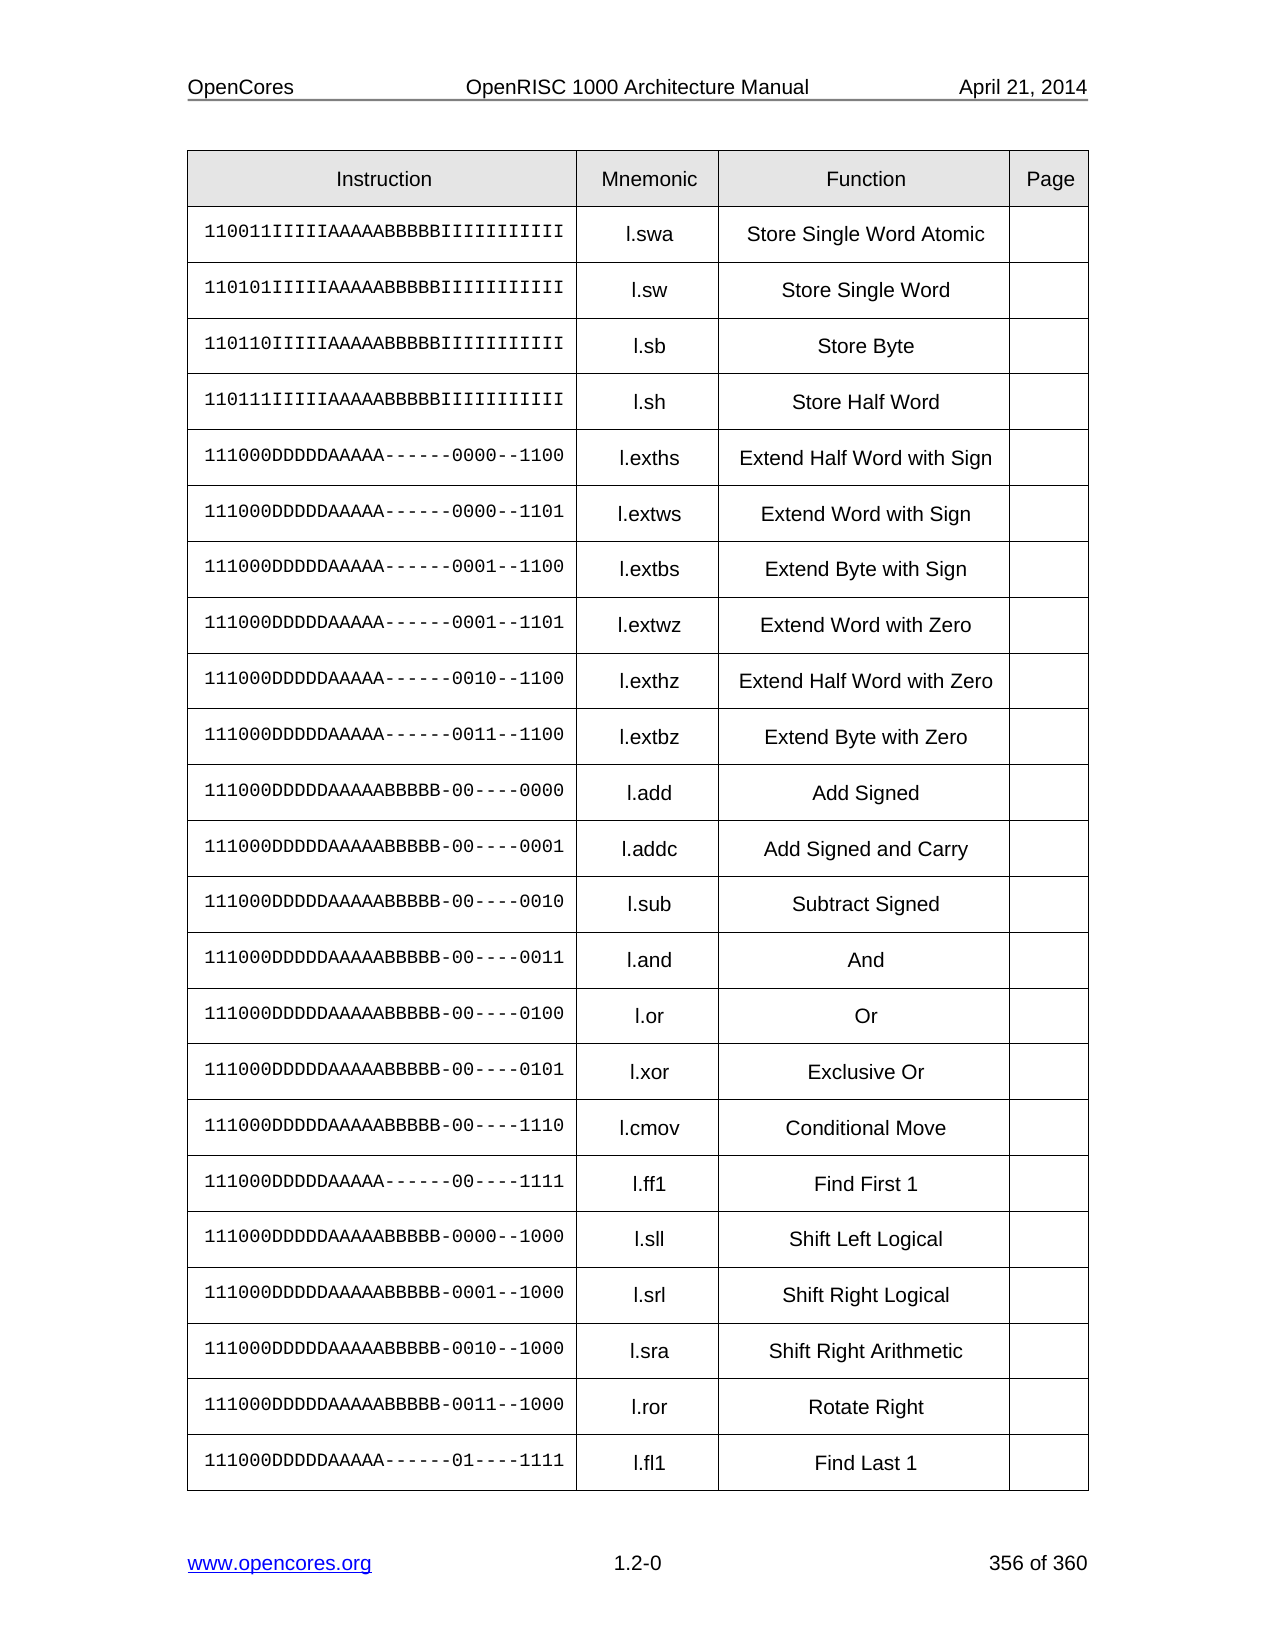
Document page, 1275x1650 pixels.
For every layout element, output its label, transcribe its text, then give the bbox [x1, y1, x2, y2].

table_cell 111000DDDDDAAAAABBBBB-00----0011 [188, 933, 576, 987]
table_header Page [1010, 151, 1088, 206]
table_cell Exclusive Or [719, 1044, 1009, 1099]
table_cell 111000DDDDDAAAAA------00----1111 [188, 1156, 576, 1211]
table_cell Extend Half Word with Sign [719, 430, 1009, 485]
table_cell Add Signed and Carry [719, 821, 1009, 876]
table_cell l.and [577, 933, 718, 987]
table_cell 111000DDDDDAAAAABBBBB-0011--1000 [188, 1379, 576, 1434]
table_cell [1010, 933, 1088, 987]
table_cell l.srl [577, 1268, 718, 1322]
table_cell 111000DDDDDAAAAABBBBB-0010--1000 [188, 1324, 576, 1378]
table_cell 110111IIIIIAAAAABBBBBIIIIIIIIIII [188, 374, 576, 429]
table_header Mnemonic [577, 151, 718, 206]
table_cell 111000DDDDDAAAAA------01----1111 [188, 1435, 576, 1490]
table_cell Extend Word with Zero [719, 598, 1009, 652]
table_cell Or [719, 989, 1009, 1043]
table_cell Extend Byte with Zero [719, 709, 1009, 764]
table_cell [1010, 1156, 1088, 1211]
table_cell Extend Byte with Sign [719, 542, 1009, 597]
table_cell [1010, 654, 1088, 708]
table_cell l.extbz [577, 709, 718, 764]
table_cell Store Single Word Atomic [719, 207, 1009, 262]
table_cell l.or [577, 989, 718, 1043]
table_cell Store Byte [719, 319, 1009, 373]
table_cell 111000DDDDDAAAAABBBBB-00----0101 [188, 1044, 576, 1099]
table_cell [1010, 709, 1088, 764]
table_cell [1010, 1100, 1088, 1155]
table_cell Find First 1 [719, 1156, 1009, 1211]
table_cell [1010, 263, 1088, 317]
table_cell And [719, 933, 1009, 987]
table_cell [1010, 430, 1088, 485]
table_cell [1010, 765, 1088, 820]
table_cell [1010, 1268, 1088, 1322]
table_cell [1010, 989, 1088, 1043]
table_cell Shift Right Logical [719, 1268, 1009, 1322]
table_cell Find Last 1 [719, 1435, 1009, 1490]
table_cell 111000DDDDDAAAAABBBBB-00----0001 [188, 821, 576, 876]
table_cell Extend Half Word with Zero [719, 654, 1009, 708]
table_cell l.extwz [577, 598, 718, 652]
table_cell 111000DDDDDAAAAABBBBB-00----1110 [188, 1100, 576, 1155]
table_cell Subtract Signed [719, 877, 1009, 932]
table_cell [1010, 1044, 1088, 1099]
table_cell Add Signed [719, 765, 1009, 820]
table_cell 110011IIIIIAAAAABBBBBIIIIIIIIIII [188, 207, 576, 262]
table_cell l.ff1 [577, 1156, 718, 1211]
table_cell [1010, 877, 1088, 932]
table_cell [1010, 486, 1088, 541]
table_cell l.exths [577, 430, 718, 485]
table_cell 111000DDDDDAAAAA------0001--1100 [188, 542, 576, 597]
table_cell l.extbs [577, 542, 718, 597]
table_cell [1010, 542, 1088, 597]
table_cell l.sll [577, 1212, 718, 1267]
table_cell l.sw [577, 263, 718, 317]
table_cell 111000DDDDDAAAAABBBBB-0001--1000 [188, 1268, 576, 1322]
table_cell Store Half Word [719, 374, 1009, 429]
table_cell l.sb [577, 319, 718, 373]
table_cell [1010, 319, 1088, 373]
table_cell 110110IIIIIAAAAABBBBBIIIIIIIIIII [188, 319, 576, 373]
table_cell l.sra [577, 1324, 718, 1378]
table_cell l.sub [577, 877, 718, 932]
table_cell l.fl1 [577, 1435, 718, 1490]
table_cell l.sh [577, 374, 718, 429]
table_cell Rotate Right [719, 1379, 1009, 1434]
table_cell [1010, 821, 1088, 876]
table_cell Store Single Word [719, 263, 1009, 317]
table_cell l.xor [577, 1044, 718, 1099]
table_cell Conditional Move [719, 1100, 1009, 1155]
table_cell [1010, 1379, 1088, 1434]
table_cell [1010, 1212, 1088, 1267]
table_cell [1010, 374, 1088, 429]
table_cell l.add [577, 765, 718, 820]
table_cell 111000DDDDDAAAAABBBBB-00----0010 [188, 877, 576, 932]
table_cell 111000DDDDDAAAAABBBBB-0000--1000 [188, 1212, 576, 1267]
table_cell 111000DDDDDAAAAABBBBB-00----0100 [188, 989, 576, 1043]
table_cell l.cmov [577, 1100, 718, 1155]
table_cell 111000DDDDDAAAAA------0000--1100 [188, 430, 576, 485]
table_cell l.ror [577, 1379, 718, 1434]
table_cell l.swa [577, 207, 718, 262]
table_header Function [719, 151, 1009, 206]
table_cell l.extws [577, 486, 718, 541]
table_cell Extend Word with Sign [719, 486, 1009, 541]
table_cell l.exthz [577, 654, 718, 708]
table_cell [1010, 598, 1088, 652]
table_cell 110101IIIIIAAAAABBBBBIIIIIIIIIII [188, 263, 576, 317]
table_cell l.addc [577, 821, 718, 876]
table_cell [1010, 1324, 1088, 1378]
table_cell 111000DDDDDAAAAA------0000--1101 [188, 486, 576, 541]
table_cell Shift Left Logical [719, 1212, 1009, 1267]
table_cell Shift Right Arithmetic [719, 1324, 1009, 1378]
table_cell 111000DDDDDAAAAA------0001--1101 [188, 598, 576, 652]
table_cell 111000DDDDDAAAAA------0011--1100 [188, 709, 576, 764]
table_cell [1010, 207, 1088, 262]
table_header Instruction [188, 151, 576, 206]
table_cell [1010, 1435, 1088, 1490]
table_cell 111000DDDDDAAAAA------0010--1100 [188, 654, 576, 708]
table_cell 111000DDDDDAAAAABBBBB-00----0000 [188, 765, 576, 820]
